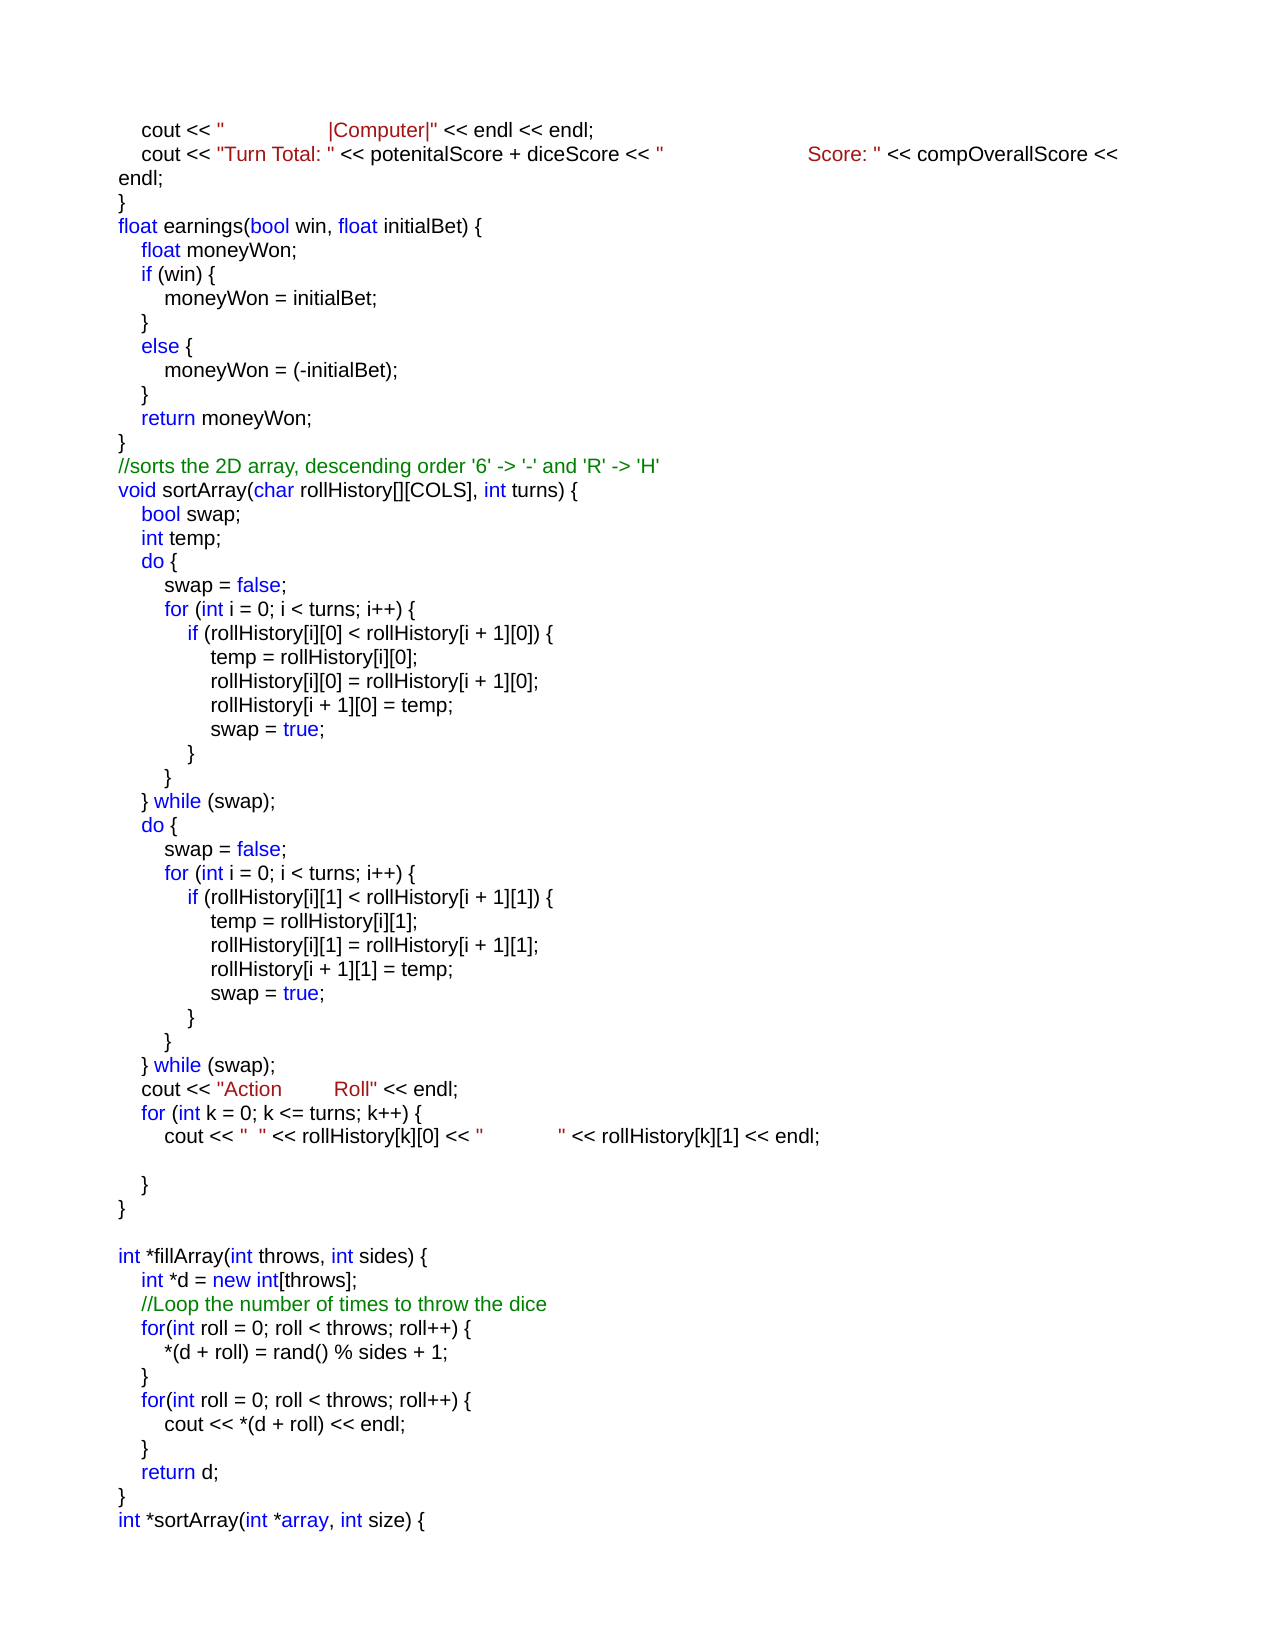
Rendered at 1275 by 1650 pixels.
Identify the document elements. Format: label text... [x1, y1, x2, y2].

text //Loop the number of times to throw the dice [118, 1292, 1157, 1316]
text } [118, 190, 1157, 214]
text moneyWon = initialBet; [118, 286, 1157, 310]
text swap = true; [118, 981, 1157, 1004]
text rollHistory[i][1] = rollHistory[i + 1][1]; [118, 933, 1157, 957]
text do { [118, 813, 1157, 837]
text for (int i = 0; i < turns; i++) { [118, 861, 1157, 885]
text for (int i = 0; i < turns; i++) { [118, 597, 1157, 621]
text } [118, 1196, 1157, 1220]
text } [118, 1004, 1157, 1028]
text //sorts the 2D array, descending order '6' -> '-' and 'R' -> 'H' [118, 453, 1157, 477]
text do { [118, 549, 1157, 573]
text cout << *(d + roll) << endl; [118, 1412, 1157, 1436]
text float moneyWon; [118, 238, 1157, 262]
text } [118, 1172, 1157, 1196]
text return d; [118, 1460, 1157, 1484]
text rollHistory[i][0] = rollHistory[i + 1][0]; [118, 669, 1157, 693]
text rollHistory[i + 1][1] = temp; [118, 957, 1157, 981]
text } [118, 382, 1157, 406]
text else { [118, 334, 1157, 358]
text } while (swap); [118, 1052, 1157, 1076]
text } [118, 1028, 1157, 1052]
text void sortArray(char rollHistory[][COLS], int turns) { [118, 477, 1157, 501]
text } [118, 765, 1157, 789]
text int *d = new int[throws]; [118, 1268, 1157, 1292]
text float earnings(bool win, float initialBet) { [118, 214, 1157, 238]
text swap = false; [118, 837, 1157, 861]
text temp = rollHistory[i][0]; [118, 645, 1157, 669]
text rollHistory[i + 1][0] = temp; [118, 693, 1157, 717]
text } [118, 310, 1157, 334]
text cout << "Action Roll" << endl; [118, 1076, 1157, 1100]
text for (int k = 0; k <= turns; k++) { [118, 1100, 1157, 1124]
text *(d + roll) = rand() % sides + 1; [118, 1340, 1157, 1364]
text bool swap; [118, 501, 1157, 525]
text if (win) { [118, 262, 1157, 286]
text if (rollHistory[i][1] < rollHistory[i + 1][1]) { [118, 885, 1157, 909]
text for(int roll = 0; roll < throws; roll++) { [118, 1316, 1157, 1340]
text } [118, 1484, 1157, 1508]
text cout << "Turn Total: " << potenitalScore + diceScore << " Score: " << compOverallScore << endl; [118, 142, 1157, 190]
text cout << " " << rollHistory[k][0] << " " << rollHistory[k][1] << endl; [118, 1124, 1157, 1148]
text for(int roll = 0; roll < throws; roll++) { [118, 1388, 1157, 1412]
text } [118, 429, 1157, 453]
text return moneyWon; [118, 406, 1157, 429]
text temp = rollHistory[i][1]; [118, 909, 1157, 933]
text } [118, 741, 1157, 765]
text } while (swap); [118, 789, 1157, 813]
text } [118, 1364, 1157, 1388]
text int temp; [118, 525, 1157, 549]
text } [118, 1436, 1157, 1460]
text moneyWon = (-initialBet); [118, 358, 1157, 382]
text int *fillArray(int throws, int sides) { [118, 1244, 1157, 1268]
text swap = false; [118, 573, 1157, 597]
text swap = true; [118, 717, 1157, 741]
text cout << " |Computer|" << endl << endl; [118, 118, 1157, 142]
text int *sortArray(int *array, int size) { [118, 1508, 1157, 1532]
text if (rollHistory[i][0] < rollHistory[i + 1][0]) { [118, 621, 1157, 645]
